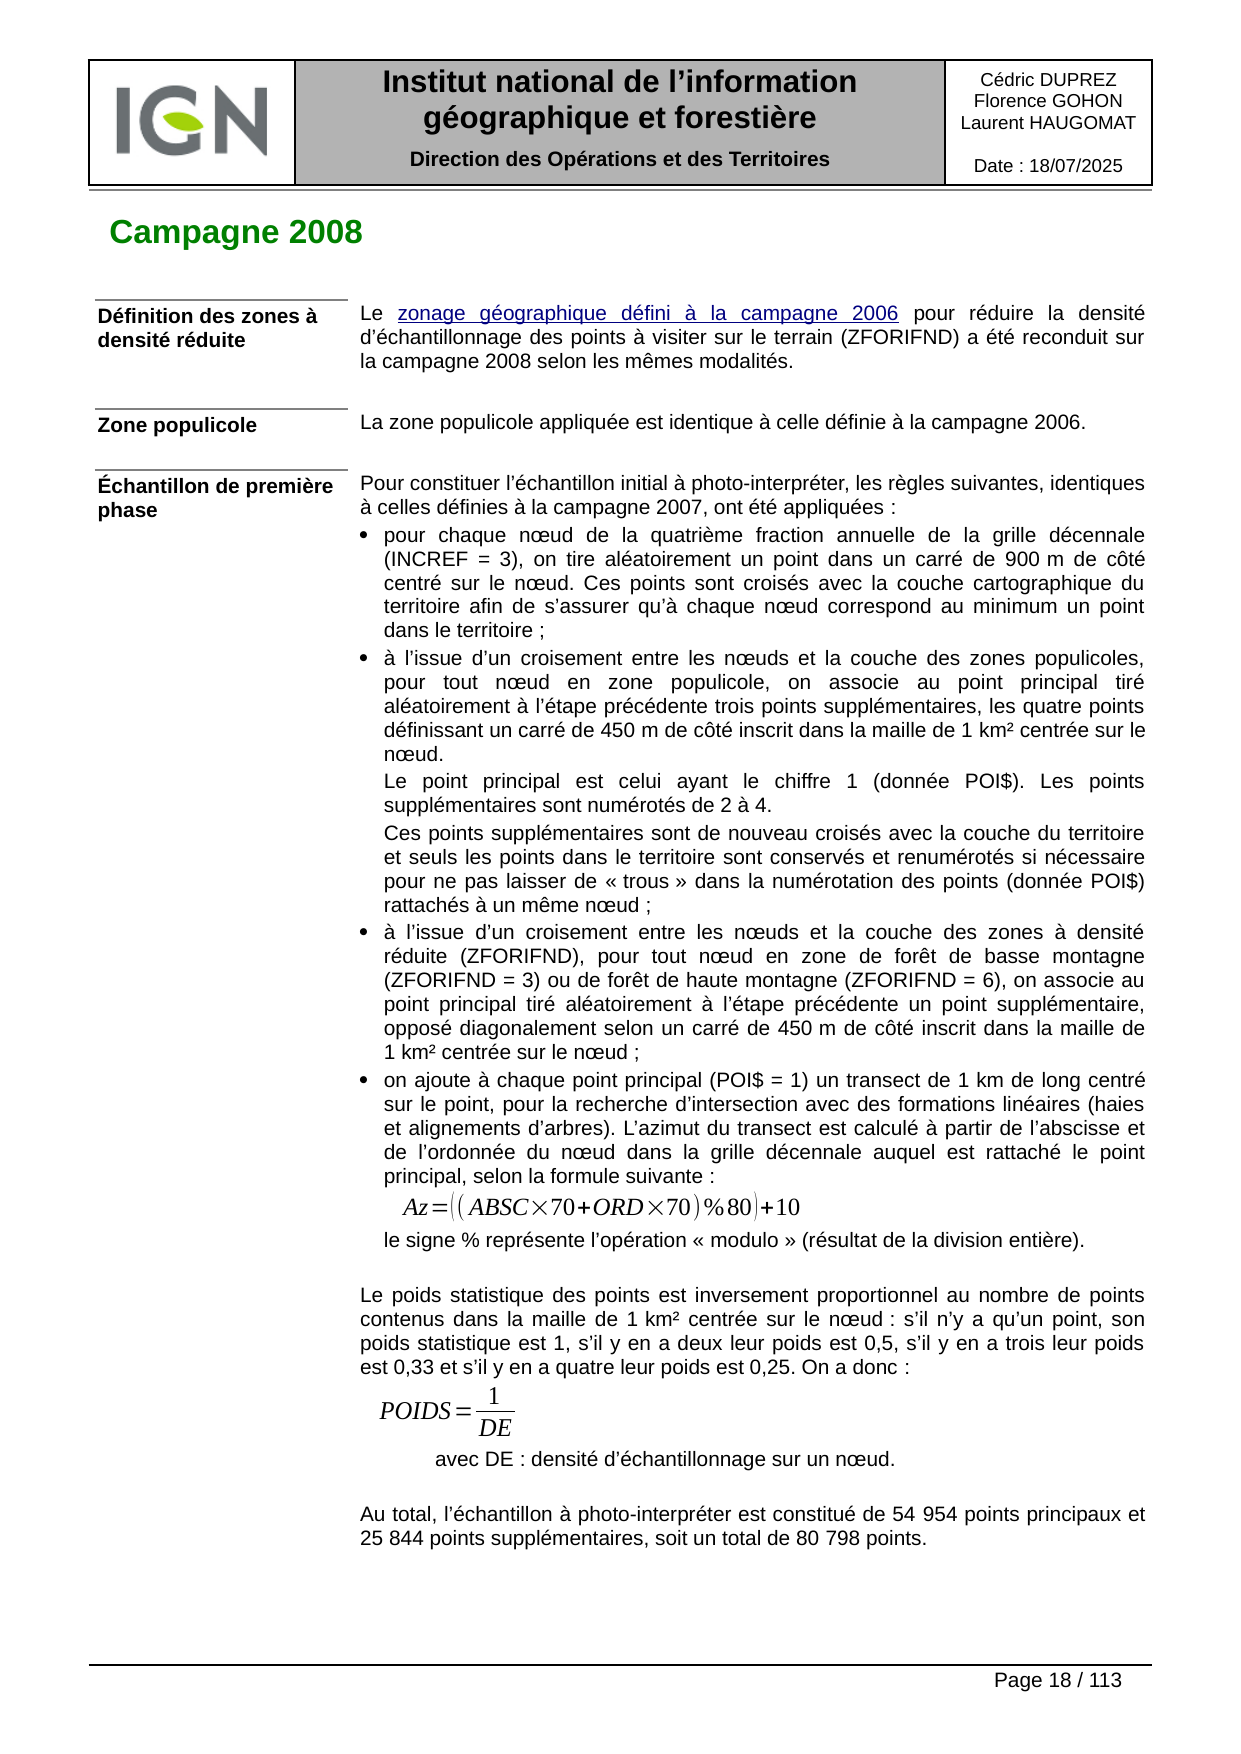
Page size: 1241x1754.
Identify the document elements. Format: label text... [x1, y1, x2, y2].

table_cell Zone populicole [89, 406, 354, 467]
table_cell Pour constituer l’échantillon initial à photo-interpréter, les règles suivantes, identiques à celles définies à la campagne 2007, ont été appliquées : pour chaque nœud de la quatrième fraction annuelle de la grille décennale (INCREF = 3), on tire aléatoirement un point dans un carré de 900 m de côté centré sur le nœud. Ces points sont croisés avec la couche cartographique du territoire afin de s’assurer qu’à chaque nœud correspond au minimum un point dans le territoire ; à l’issue d’un croisement entre les nœuds et la couche des zones populicoles, pour tout nœud en zone populicole, on associe au point principal tiré aléatoirement à l’étape précédente trois points supplémentaires, les quatre points définissant un carré de 450 m de côté inscrit dans la maille de 1 km² centrée sur le nœud. Le point principal est celui ayant le chiffre 1 (donnée POI$). Les points supplémentaires sont numérotés de 2 à 4. Ces points supplémentaires sont de nouveau croisés avec la couche du territoire et seuls les points dans le territoire sont conservés et renumérotés si nécessaire pour ne pas laisser de « trous » dans la numérotation des points (donnée POI$) rattachés à un même nœud ; à l’issue d’un croisement entre les nœuds et la couche des zones à densité réduite (ZFORIFND), pour tout nœud en zone de forêt de basse montagne (ZFORIFND = 3) ou de forêt de haute montagne (ZFORIFND = 6), on associe au point principal tiré aléatoirement à l’étape précédente un point supplémentaire, opposé diagonalement selon un carré de 450 m de côté inscrit dans la maille de 1 km² centrée sur le nœud ; on ajoute à chaque point principal (POI$ = 1) un transect de 1 km de long centré sur le point, pour la recherche d’intersection avec des formations linéaires (haies et alignements d’arbres). L’azimut du transect est calculé à partir de l’abscisse et de l’ordonnée du nœud dans la grille décennale auquel est rattaché le point principal, selon la formule suivante : le signe % représente l’opération « modulo » (résultat de la division entière). Le poids statistique des points est inversement proportionnel au nombre de points contenus dans la maille de 1 km² centrée sur le nœud : s’il n’y a qu’un point, son poids statistique est 1, s’il y en a deux leur poids est 0,5, s’il y en a trois leur poids est 0,33 et s’il y en a quatre leur poids est 0,25. On a donc : avec DE : densité d’échantillonnage sur un nœud. Au total, l’échantillon à photo-interpréter est constitué de 54 954 points principaux et 25 844 points supplémentaires, soit un total de 80 798 points. [354, 468, 1152, 1583]
table_header Définition des zones à densité réduite [89, 298, 354, 406]
picture [91, 62, 293, 180]
table_cell La zone populicole appliquée est identique à celle définie à la campagne 2006. [354, 406, 1152, 467]
table_header Le zonage géographique défini à la campagne 2006 pour réduire la densité d’échantillonnage des points à visiter sur le terrain (ZFORIFND) a été reconduit sur la campagne 2008 selon les mêmes modalités. [354, 298, 1152, 406]
subtitle Campagne 2008 [88, 190, 1152, 271]
table_cell Échantillon de première phase [89, 468, 354, 1583]
